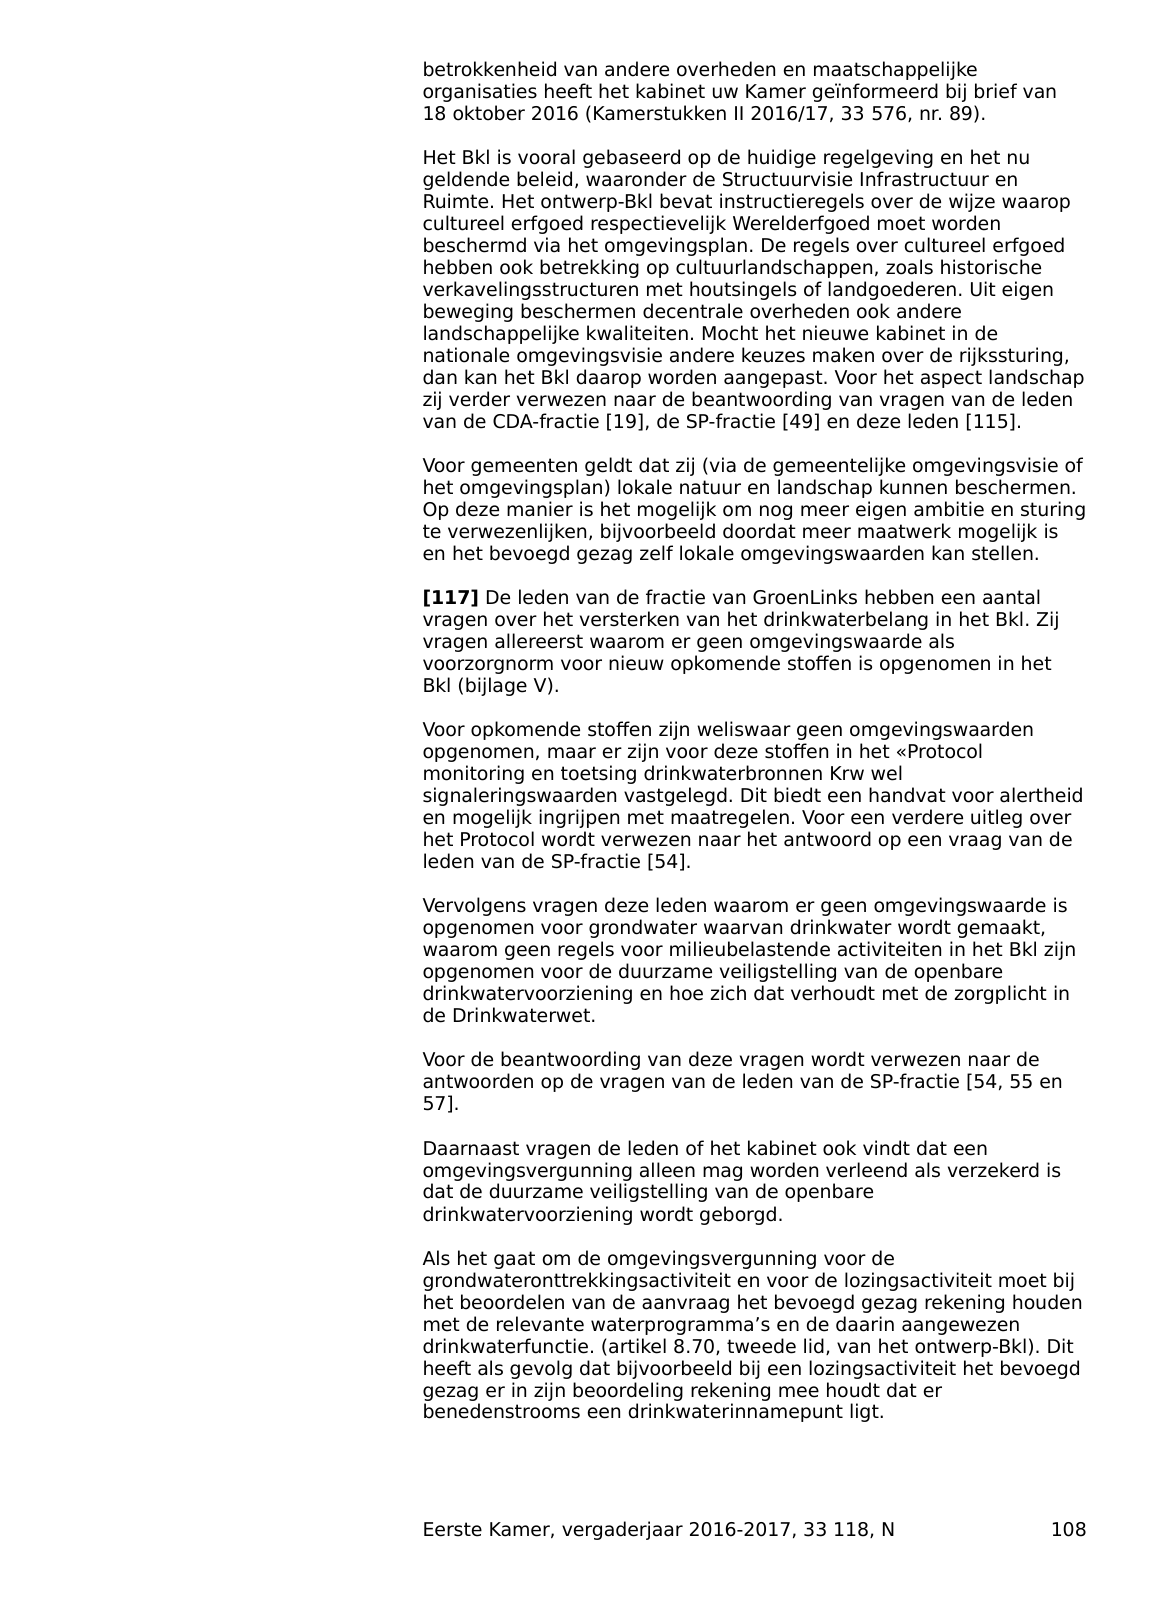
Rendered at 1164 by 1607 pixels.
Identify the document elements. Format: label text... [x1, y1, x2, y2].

text Vervolgens vragen deze leden waarom er geen omgevingswaarde is opgenomen voor grondwater waarvan drinkwater wordt gemaakt, waarom geen regels voor milieubelastende activiteiten in het Bkl zijn opgenomen voor de duurzame veiligstelling van de openbare drinkwatervoorziening en hoe zich dat verhoudt met de zorgplicht in de Drinkwaterwet. [422, 895, 1087, 1027]
text Voor opkomende stoffen zijn weliswaar geen omgevingswaarden opgenomen, maar er zijn voor deze stoffen in het «Protocol monitoring en toetsing drinkwaterbronnen Krw wel signaleringswaarden vastgelegd. Dit biedt een handvat voor alertheid en mogelijk ingrijpen met maatregelen. Voor een verdere uitleg over het Protocol wordt verwezen naar het antwoord op een vraag van de leden van de SP-fractie [54]. [422, 719, 1087, 873]
text Voor gemeenten geldt dat zij (via de gemeentelijke omgevingsvisie of het omgevingsplan) lokale natuur en landschap kunnen beschermen. Op deze manier is het mogelijk om nog meer eigen ambitie en sturing te verwezenlijken, bijvoorbeeld doordat meer maatwerk mogelijk is en het bevoegd gezag zelf lokale omgevingswaarden kan stellen. [422, 455, 1087, 565]
text [117] De leden van de fractie van GroenLinks hebben een aantal vragen over het versterken van het drinkwaterbelang in het Bkl. Zij vragen allereerst waarom er geen omgevingswaarde als voorzorgnorm voor nieuw opkomende stoffen is opgenomen in het Bkl (bijlage V). [422, 587, 1087, 697]
text Voor de beantwoording van deze vragen wordt verwezen naar de antwoorden op de vragen van de leden van de SP-fractie [54, 55 en 57]. [422, 1049, 1087, 1115]
text Als het gaat om de omgevingsvergunning voor de grondwateronttrekkingsactiviteit en voor de lozingsactiviteit moet bij het beoordelen van de aanvraag het bevoegd gezag rekening houden met de relevante waterprogramma’s en de daarin aangewezen drinkwaterfunctie. (artikel 8.70, tweede lid, van het ontwerp-Bkl). Dit heeft als gevolg dat bijvoorbeeld bij een lozingsactiviteit het bevoegd gezag er in zijn beoordeling rekening mee houdt dat er benedenstrooms een drinkwaterinnamepunt ligt. [422, 1248, 1087, 1423]
text betrokkenheid van andere overheden en maatschappelijke organisaties heeft het kabinet uw Kamer geïnformeerd bij brief van 18 oktober 2016 (Kamerstukken II 2016/17, 33 576, nr. 89). [422, 59, 1087, 125]
text Daarnaast vragen de leden of het kabinet ook vindt dat een omgevingsvergunning alleen mag worden verleend als verzekerd is dat de duurzame veiligstelling van de openbare drinkwatervoorziening wordt geborgd. [422, 1137, 1087, 1225]
text Het Bkl is vooral gebaseerd op de huidige regelgeving en het nu geldende beleid, waaronder de Structuurvisie Infrastructuur en Ruimte. Het ontwerp-Bkl bevat instructieregels over de wijze waarop cultureel erfgoed respectievelijk Werelderfgoed moet worden beschermd via het omgevingsplan. De regels over cultureel erfgoed hebben ook betrekking op cultuurlandschappen, zoals historische verkavelingsstructuren met houtsingels of landgoederen. Uit eigen beweging beschermen decentrale overheden ook andere landschappelijke kwaliteiten. Mocht het nieuwe kabinet in de nationale omgevingsvisie andere keuzes maken over de rijkssturing, dan kan het Bkl daarop worden aangepast. Voor het aspect landschap zij verder verwezen naar de beantwoording van vragen van de leden van de CDA-fractie [19], de SP-fractie [49] en deze leden [115]. [422, 147, 1087, 433]
